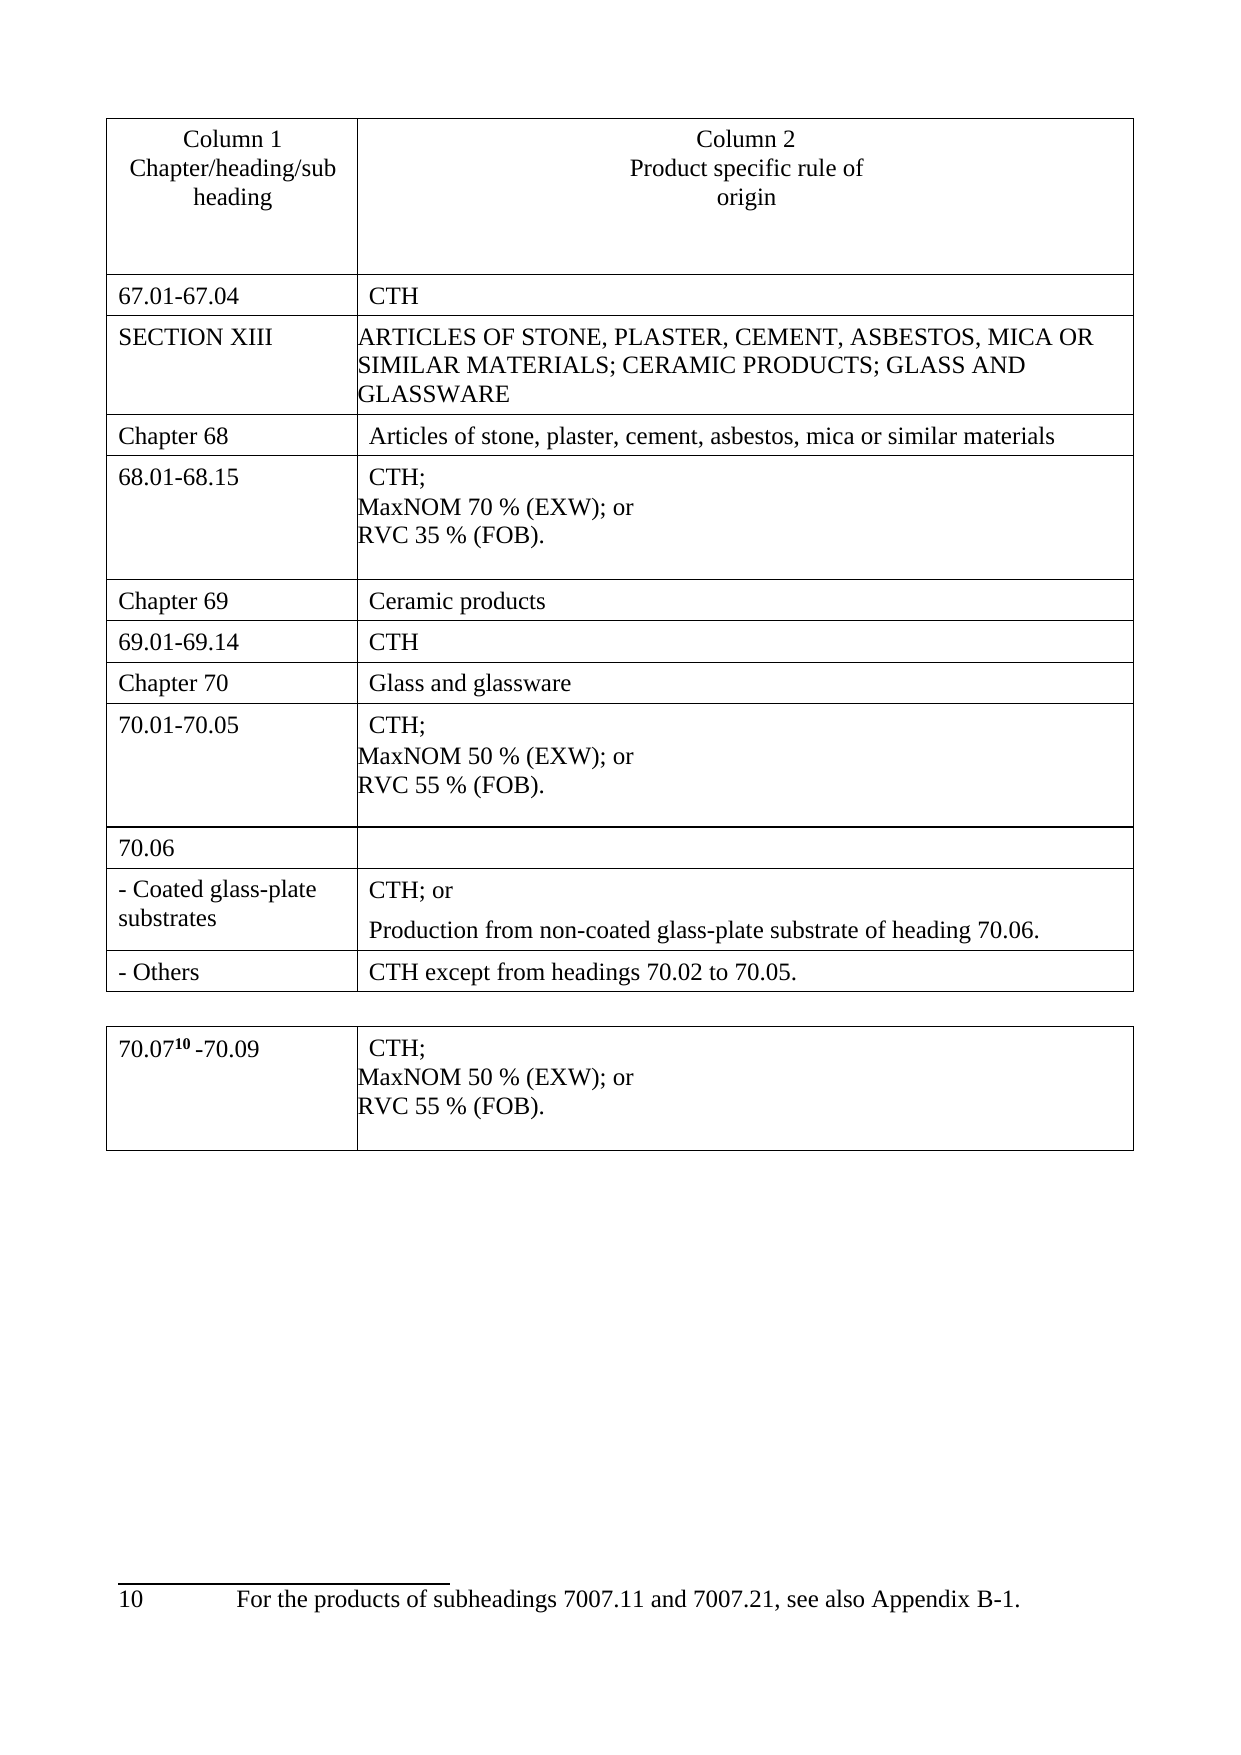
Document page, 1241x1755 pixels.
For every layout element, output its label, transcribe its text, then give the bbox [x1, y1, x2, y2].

table_header Column 1 Chapter/heading/subheading [107, 119, 357, 274]
table_cell Ceramic products [358, 580, 1133, 620]
table_cell 70.06 [107, 828, 357, 868]
table_cell SECTION XIII [107, 316, 357, 414]
table_cell Chapter 69 [107, 580, 357, 620]
table_cell 69.01-69.14 [107, 621, 357, 662]
table_cell Chapter 70 [107, 663, 357, 702]
table_cell Glass and glassware [358, 663, 1133, 702]
table_cell [358, 828, 1133, 868]
table_header CTH; MaxNOM 50 % (EXW); or RVC 55 % (FOB). [358, 1027, 1133, 1150]
table_cell CTH [358, 621, 1133, 662]
table_cell CTH [358, 275, 1133, 315]
table_header 70.07 -70.09 [107, 1027, 357, 1150]
table_cell CTH except from headings 70.02 to 70.05. [358, 951, 1133, 991]
table_cell CTH; MaxNOM 50 % (EXW); or RVC 55 % (FOB). [358, 704, 1133, 826]
table_cell 67.01-67.04 [107, 275, 357, 315]
table_cell - Coated glass-plate substrates [107, 869, 357, 950]
table_cell 70.01-70.05 [107, 704, 357, 826]
table_header Column 2 Product specific rule of origin [358, 119, 1133, 274]
table_cell - Others [107, 951, 357, 991]
table_cell 68.01-68.15 [107, 456, 357, 579]
table_cell CTH; or Production from non-coated glass-plate substrate of heading 70.06. [358, 869, 1133, 950]
table_cell Articles of stone, plaster, cement, asbestos, mica or similar materials [358, 415, 1133, 455]
table_cell CTH; MaxNOM 70 % (EXW); or RVC 35 % (FOB). [358, 456, 1133, 579]
table_cell ARTICLES OF STONE, PLASTER, CEMENT, ASBESTOS, MICA OR SIMILAR MATERIALS; CERAMIC PRODUCTS; GLASS AND GLASSWARE [358, 316, 1133, 414]
table_cell Chapter 68 [107, 415, 357, 455]
